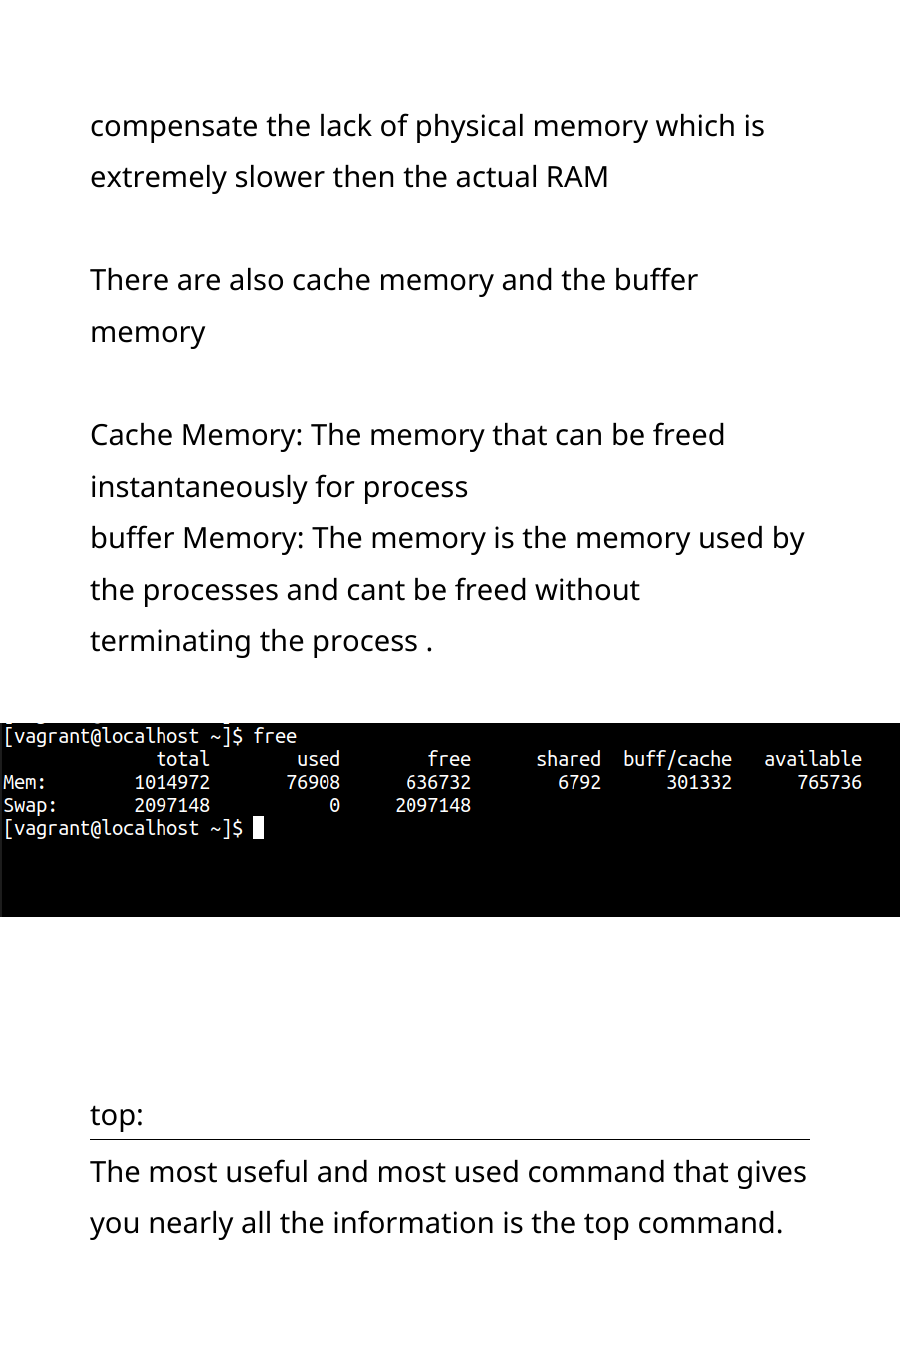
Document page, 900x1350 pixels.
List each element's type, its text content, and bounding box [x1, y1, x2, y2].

text top: [90, 1095, 810, 1139]
text compensate the lack of physical memory which is extremely slower then the actual RAM [90, 105, 810, 196]
picture [0, 723, 900, 917]
text There are also cache memory and the buffer memory [90, 260, 810, 351]
text Cache Memory: The memory that can be freed instantaneously for process [90, 414, 810, 506]
text buffer Memory: The memory is the memory used by the processes and cant be freed without terminating the process . [90, 517, 810, 660]
text The most useful and most used command that gives you nearly all the information is the top command. [90, 1151, 810, 1242]
